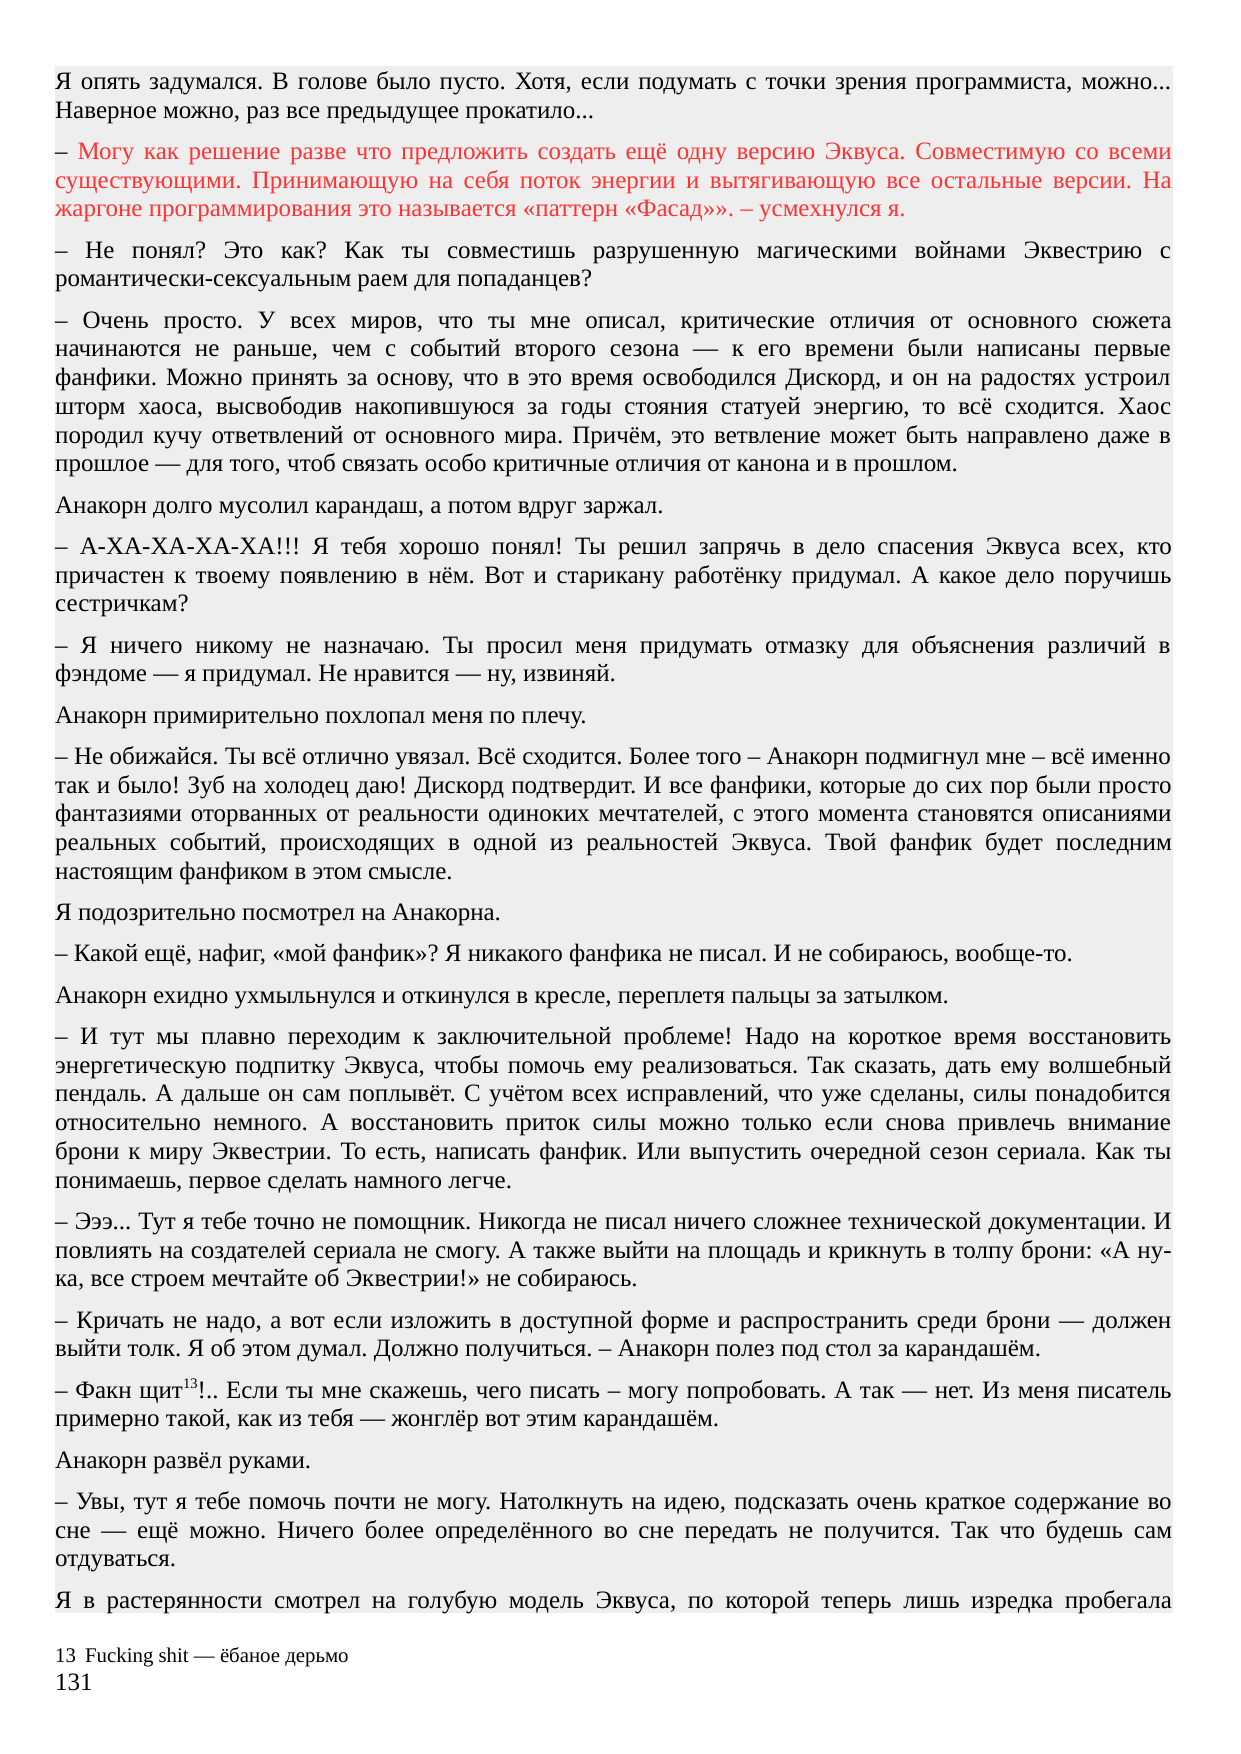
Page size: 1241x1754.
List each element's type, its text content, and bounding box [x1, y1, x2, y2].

text – Какой ещё, нафиг, «мой фанфик»? Я никакого фанфика не писал. И не собираюсь, вообще-то. [55, 938, 1173, 967]
text Я подозрительно посмотрел на Анакорна. [55, 897, 1173, 926]
text – И тут мы плавно переходим к заключительной проблеме! Надо на короткое время восстановить энергетическую подпитку Эквуса, чтобы помочь ему реализоваться. Так сказать, дать ему волшебный пендаль. А дальше он сам поплывёт. С учётом всех исправлений, что уже сделаны, силы понадобится относительно немного. А восстановить приток силы можно только если снова привлечь внимание брони к миру Эквестрии. То есть, написать фанфик. Или выпустить очередной сезон сериала. Как ты понимаешь, первое сделать намного легче. [55, 1021, 1173, 1193]
text Анакорн долго мусолил карандаш, а потом вдруг заржал. [55, 490, 1173, 518]
text – Эээ... Тут я тебе точно не помощник. Никогда не писал ничего сложнее технической документации. И повлиять на создателей сериала не смогу. А также выйти на площадь и крикнуть в толпу брони: «А ну-ка, все строем мечтайте об Эквестрии!» не собираюсь. [55, 1206, 1173, 1292]
text – Увы, тут я тебе помочь почти не могу. Натолкнуть на идею, подсказать очень краткое содержание во сне — ещё можно. Ничего более определённого во сне передать не получится. Так что будешь сам отдуваться. [55, 1486, 1173, 1572]
text – Я ничего никому не назначаю. Ты просил меня придумать отмазку для объяснения различий в фэндоме — я придумал. Не нравится — ну, извиняй. [55, 630, 1173, 687]
text – Могу как решение разве что предложить создать ещё одну версию Эквуса. Совместимую со всеми существующими. Принимающую на себя поток энергии и вытягивающую все остальные версии. На жаргоне программирования это называется «паттерн «Фасад»». – усмехнулся я. [55, 136, 1173, 222]
text – Очень просто. У всех миров, что ты мне описал, критические отличия от основного сюжета начинаются не раньше, чем с событий второго сезона — к его времени были написаны первые фанфики. Можно принять за основу, что в это время освободился Дискорд, и он на радостях устроил шторм хаоса, высвободив накопившуюся за годы стояния статуей энергию, то всё сходится. Хаос породил кучу ответвлений от основного мира. Причём, это ветвление может быть направлено даже в прошлое — для того, чтоб связать особо критичные отличия от канона и в прошлом. [55, 305, 1173, 477]
text – Кричать не надо, а вот если изложить в доступной форме и распространить среди брони — должен выйти толк. Я об этом думал. Должно получиться. – Анакорн полез под стол за карандашём. [55, 1305, 1173, 1362]
text Я опять задумался. В голове было пусто. Хотя, если подумать с точки зрения программиста, можно... Наверное можно, раз все предыдущее прокатило... [55, 66, 1173, 123]
text Анакорн ехидно ухмыльнулся и откинулся в кресле, переплетя пальцы за затылком. [55, 980, 1173, 1008]
text – Факн щит!.. Если ты мне скажешь, чего писать – могу попробовать. А так — нет. Из меня писатель примерно такой, как из тебя — жонглёр вот этим карандашём. [55, 1375, 1173, 1432]
text – Не обижайся. Ты всё отлично увязал. Всё сходится. Более того – Анакорн подмигнул мне – всё именно так и было! Зуб на холодец даю! Дискорд подтвердит. И все фанфики, которые до сих пор были просто фантазиями оторванных от реальности одиноких мечтателей, с этого момента становятся описаниями реальных событий, происходящих в одной из реальностей Эквуса. Твой фанфик будет последним настоящим фанфиком в этом смысле. [55, 741, 1173, 885]
text Fucking shit — ёбаное дерьмо [55, 1642, 1173, 1667]
text – А-ХА-ХА-ХА-ХА!!! Я тебя хорошо понял! Ты решил запрячь в дело спасения Эквуса всех, кто причастен к твоему появлению в нём. Вот и старикану работёнку придумал. А какое дело поручишь сестричкам? [55, 531, 1173, 617]
text Я в растерянности смотрел на голубую модель Эквуса, по которой теперь лишь изредка пробегала [55, 1585, 1173, 1613]
text – Не понял? Это как? Как ты совместишь разрушенную магическими войнами Эквестрию с романтически-сексуальным раем для попаданцев? [55, 235, 1173, 292]
text Анакорн развёл руками. [55, 1445, 1173, 1473]
text Анакорн примирительно похлопал меня по плечу. [55, 700, 1173, 728]
